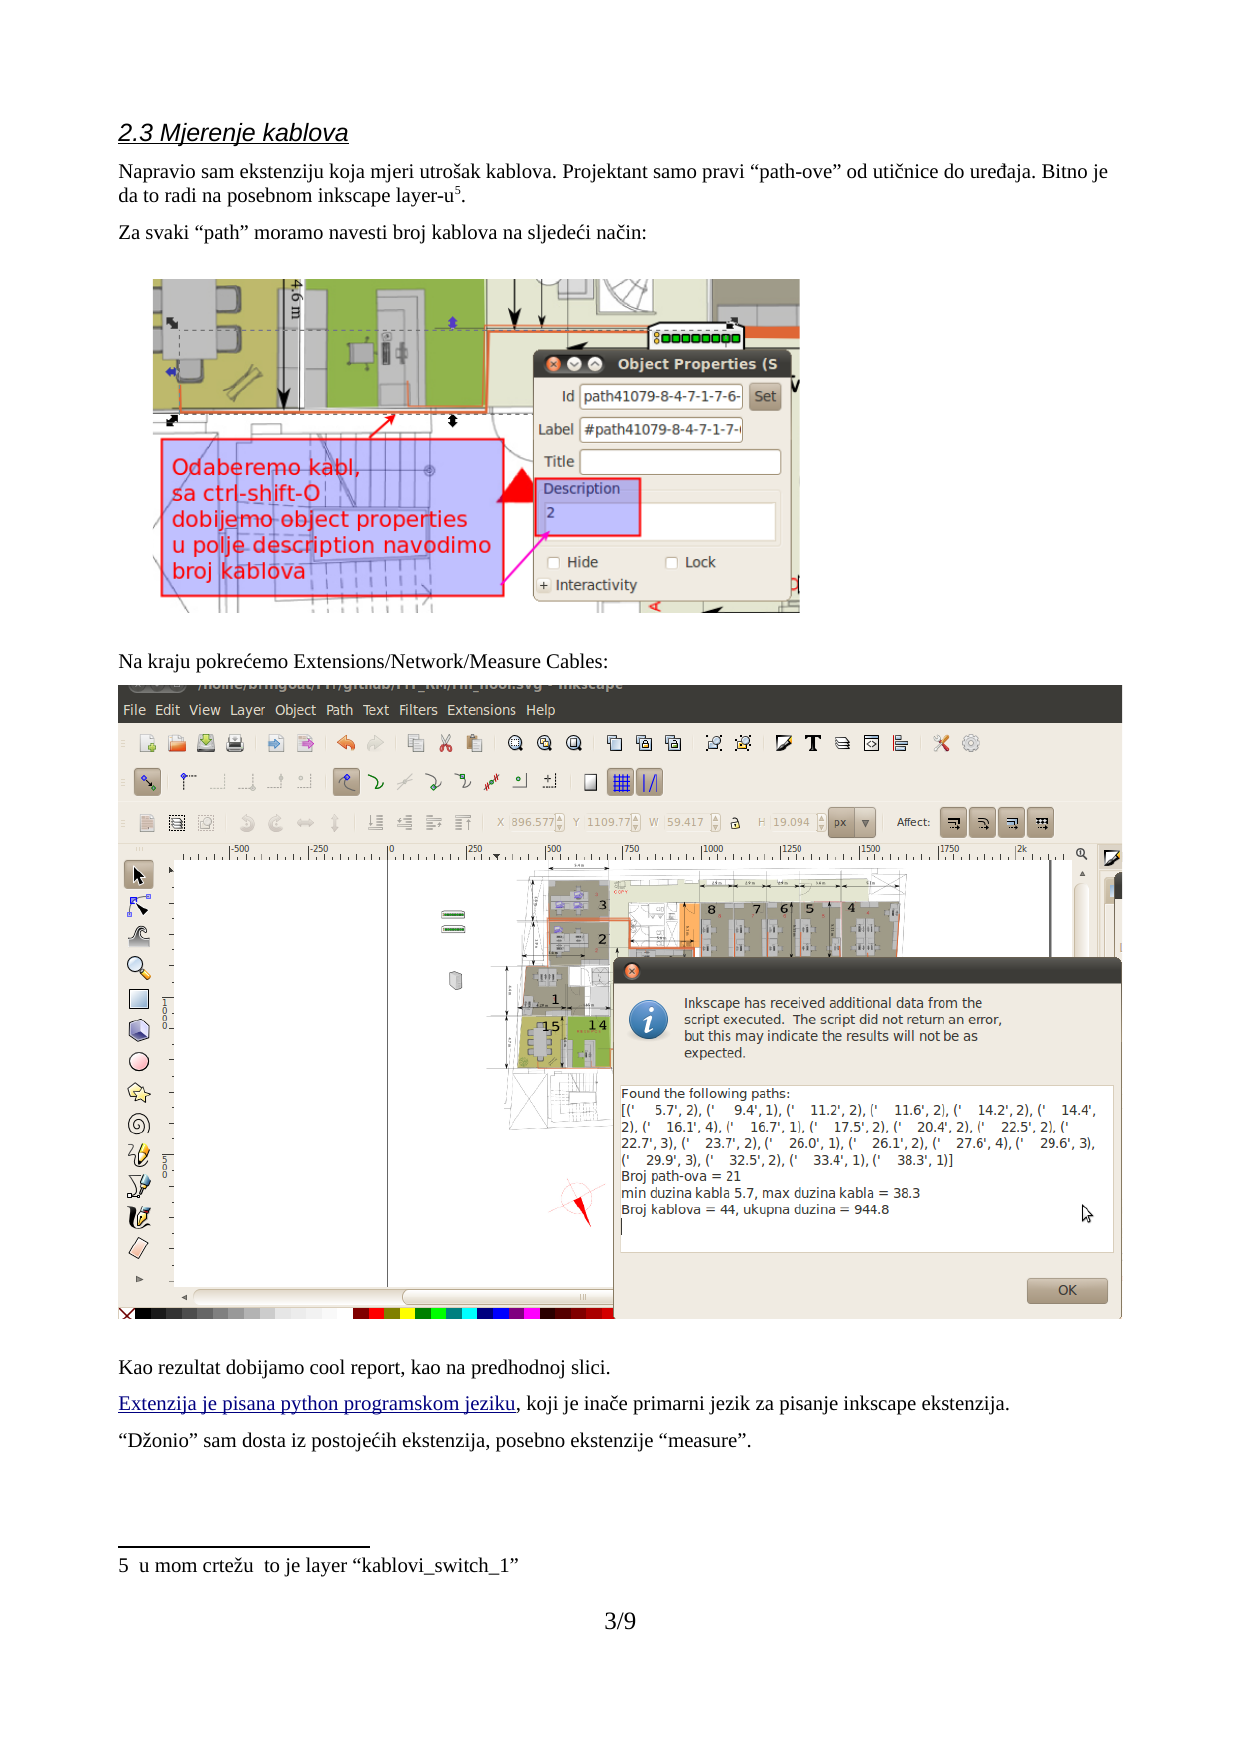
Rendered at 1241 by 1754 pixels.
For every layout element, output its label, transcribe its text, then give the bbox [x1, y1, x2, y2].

text Kao rezultat dobijamo cool report, kao na predhodnoj slici. [118, 1355, 1122, 1379]
picture [118, 685, 1123, 1319]
text Na kraju pokrećemo Extensions/Network/Measure Cables: [118, 649, 1122, 673]
subtitle 2.3 Mjerenje kablova [118, 118, 1122, 147]
text “Džonio” sam dosta iz postojećih ekstenzija, posebno ekstenzije “measure”. [118, 1428, 1122, 1452]
text Za svaki “path” moramo navesti broj kablova na sljedeći način: [118, 220, 1122, 244]
picture [152, 279, 800, 613]
text u mom crtežu to je layer “kablovi_switch_1” [118, 1553, 1122, 1577]
text Extenzija je pisana python programskom jeziku, koji je inače primarni jezik za pisanje inkscape ekstenzija. [118, 1391, 1122, 1415]
text Napravio sam ekstenziju koja mjeri utrošak kablova. Projektant samo pravi “path-ove” od utičnice do uređaja. Bitno je da to radi na posebnom inkscape layer-u. [118, 159, 1122, 207]
